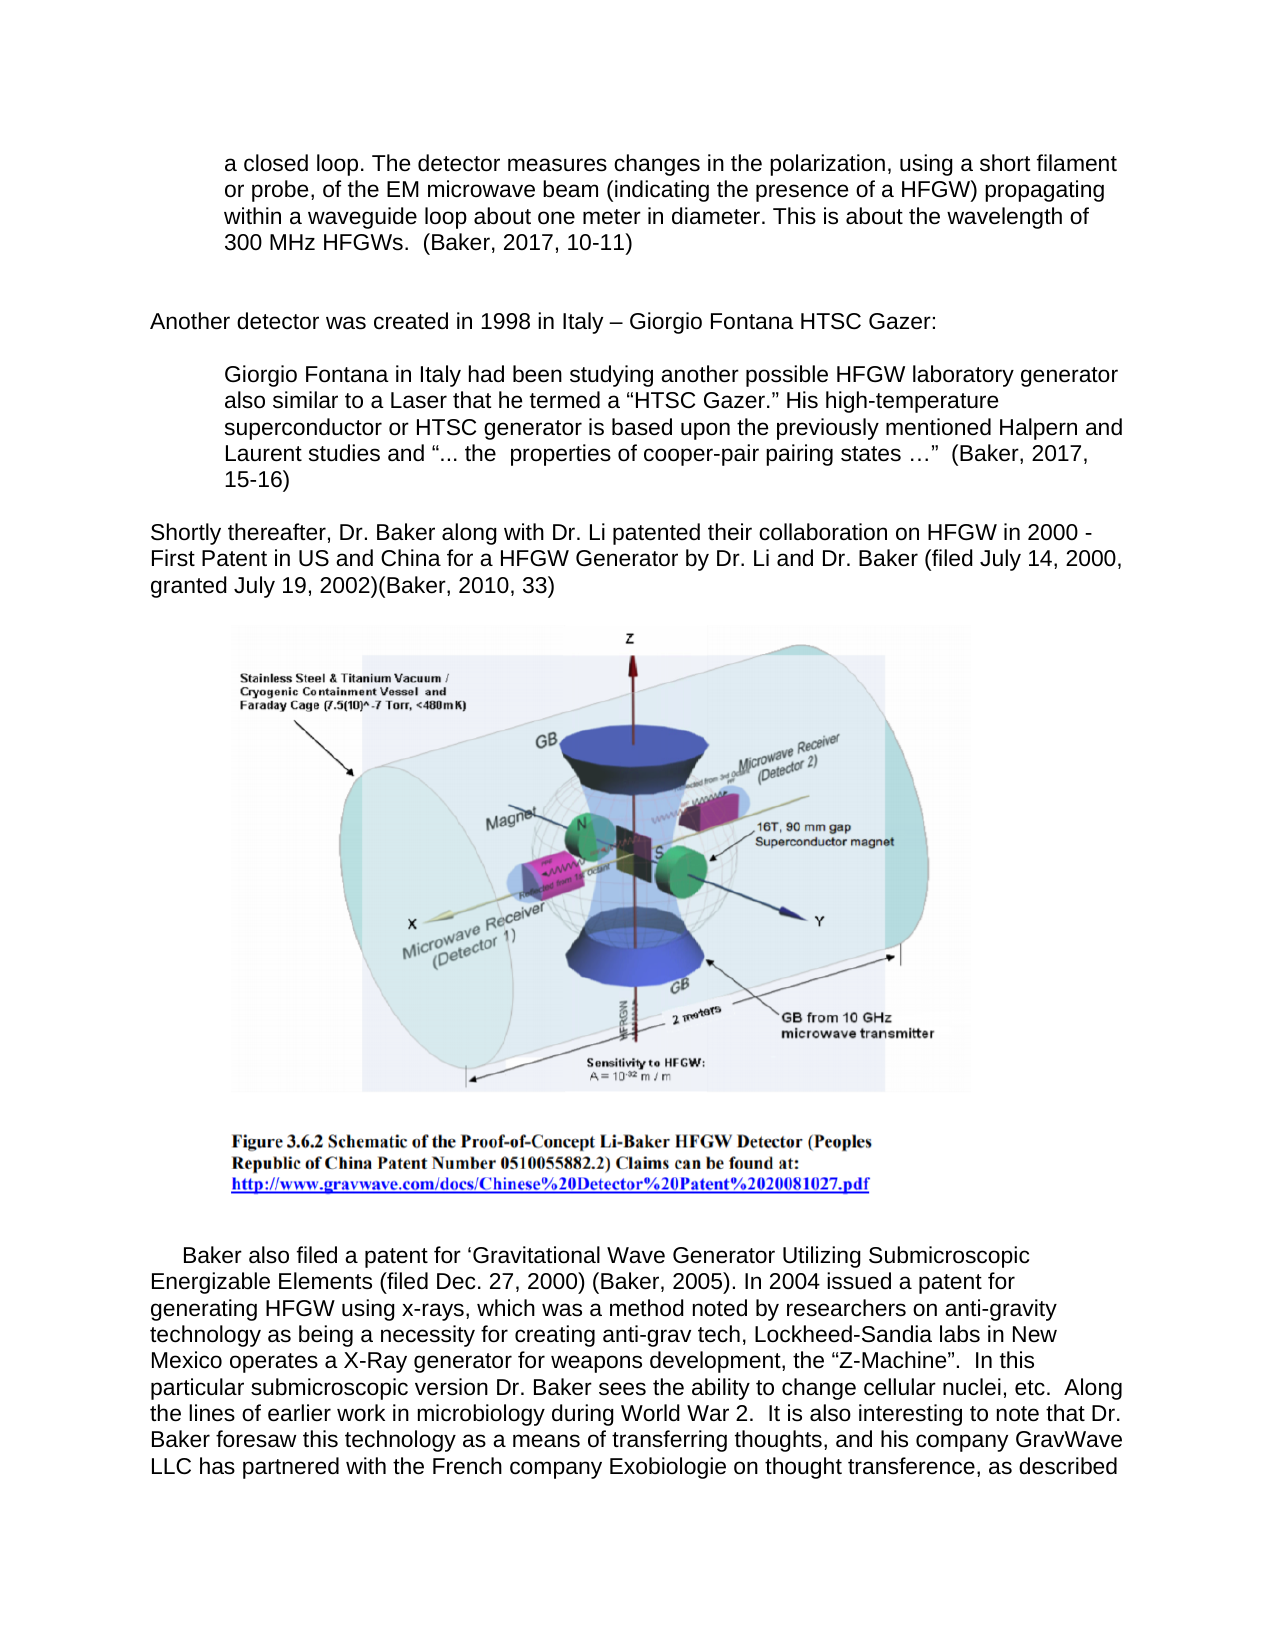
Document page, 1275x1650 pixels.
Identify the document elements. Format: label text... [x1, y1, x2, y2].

text Baker also filed a patent for ‘Gravitational Wave Generator Utilizing Submicroscopic Energizable Elements (filed Dec. 27, 2000) (Baker, 2005). In 2004 issued a patent for generating HFGW using x-rays, which was a method noted by researchers on anti-gravity technology as being a necessity for creating anti-grav tech, Lockheed-Sandia labs in New Mexico operates a X-Ray generator for weapons development, the “Z-Machine”. In this particular submicroscopic version Dr. Baker sees the ability to change cellular nuclei, etc. Along the lines of earlier work in microbiology during World War 2. It is also interesting to note that Dr. Baker foresaw this technology as a means of transferring thoughts, and his company GravWave LLC has partnered with the French company Exobiologie on thought transference, as described [150, 1242, 1125, 1479]
text Another detector was created in 1998 in Italy – Giorgio Fontana HTSC Gazer: [150, 308, 1125, 334]
picture [191, 616, 971, 1216]
text a closed loop. The detector measures changes in the polarization, using a short filament or probe, of the EM microwave beam (indicating the presence of a HFGW) propagating within a waveguide loop about one meter in diameter. This is about the wavelength of 300 MHz HFGWs. (Baker, 2017, 10-11) [224, 150, 1125, 255]
text Giorgio Fontana in Italy had been studying another possible HFGW laboratory generator also similar to a Laser that he termed a “HTSC Gazer.” His high-temperature superconductor or HTSC generator is based upon the previously mentioned Halpern and Laurent studies and “... the properties of cooper-pair pairing states …” (Baker, 2017, 15-16) [224, 361, 1125, 493]
text Shortly thereafter, Dr. Baker along with Dr. Li patented their collaboration on HFGW in 2000 -First Patent in US and China for a HFGW Generator by Dr. Li and Dr. Baker (filed July 14, 2000, granted July 19, 2002)(Baker, 2010, 33) [150, 519, 1125, 598]
